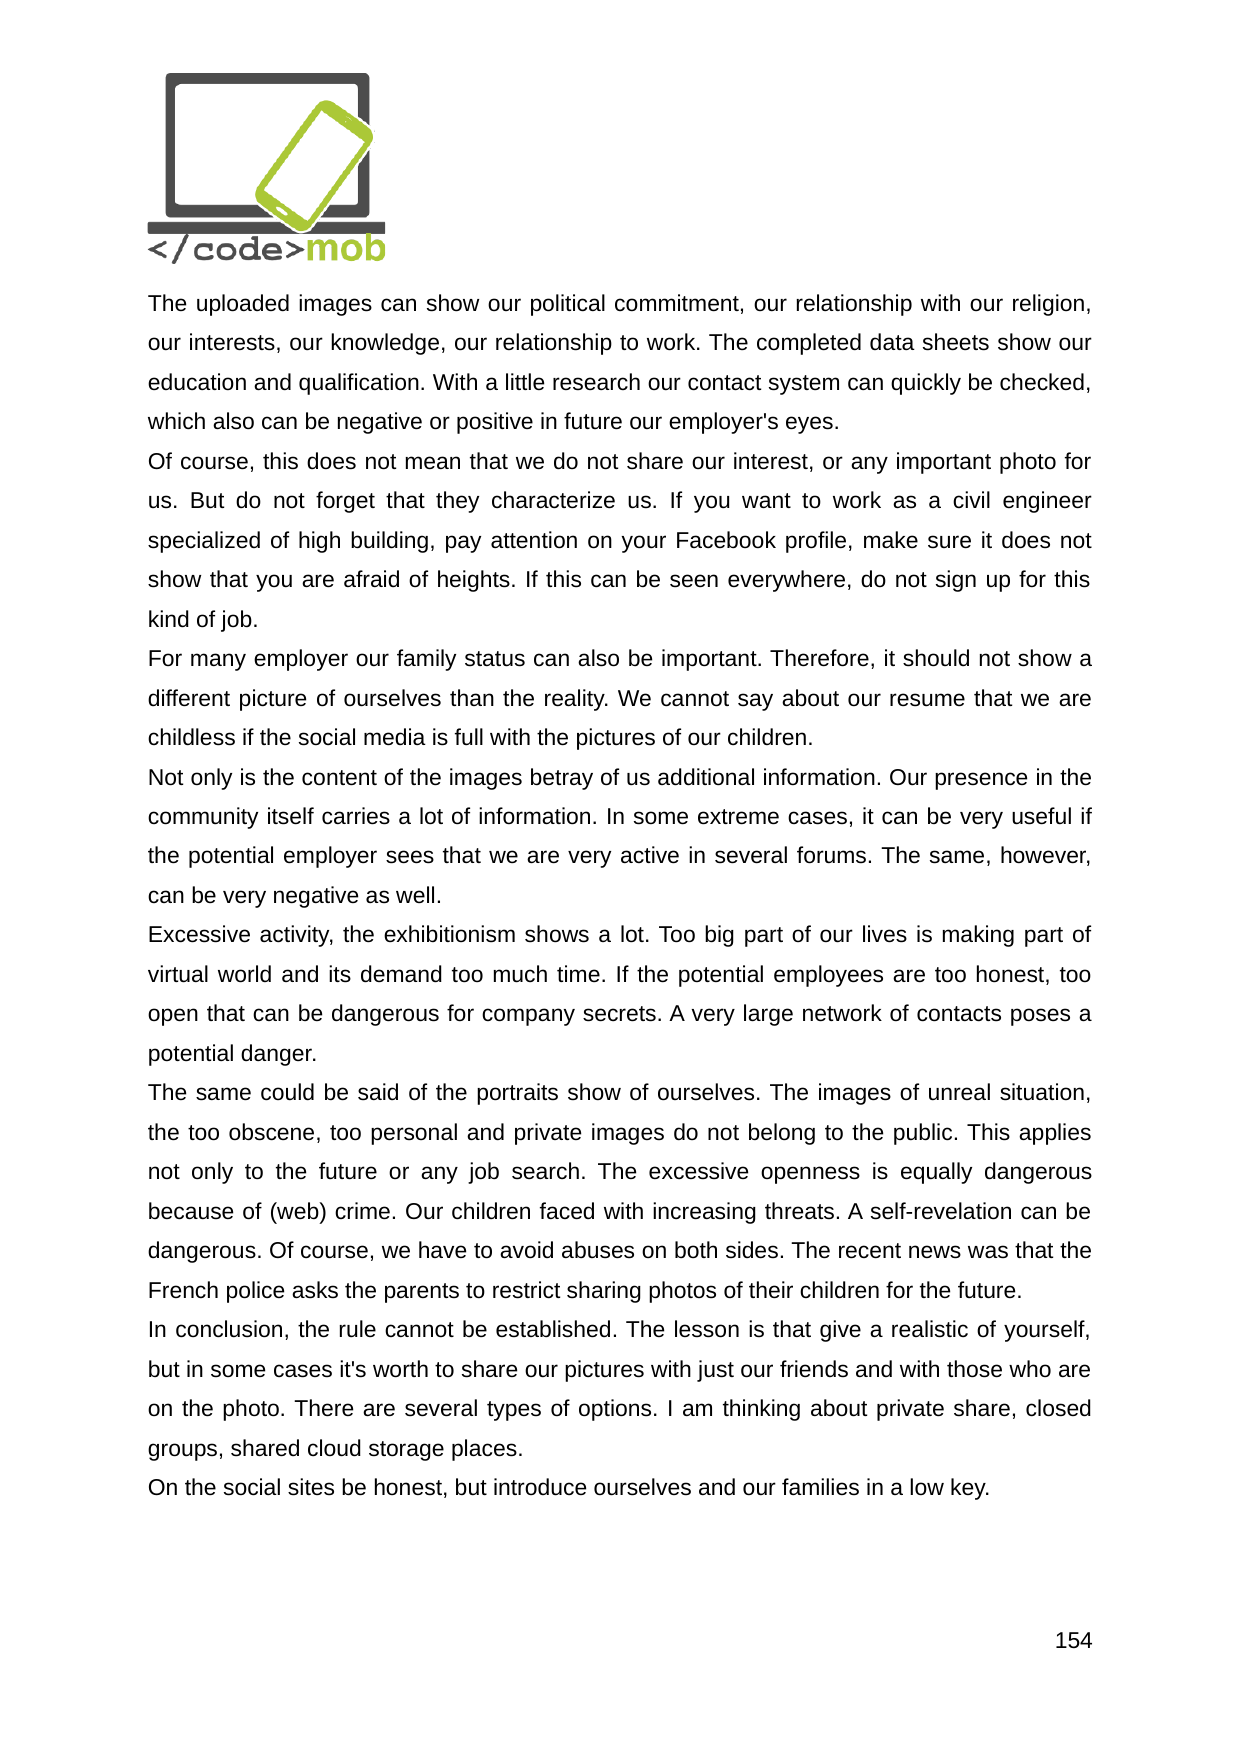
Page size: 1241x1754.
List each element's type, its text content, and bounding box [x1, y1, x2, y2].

text The uploaded images can show our political commitment, our relationship with our religion, our interests, our knowledge, our relationship to work. The completed data sheets show our education and qualification. With a little research our contact system can quickly be checked, which also can be negative or positive in future our employer's eyes. [148, 290, 1093, 434]
text On the social sites be honest, but introduce ourselves and our families in a low key. [148, 1474, 1093, 1500]
text Excessive activity, the exhibitionism shows a lot. Too big part of our lives is making part of virtual world and its demand too much time. If the potential employees are too honest, too open that can be dangerous for company secrets. A very large network of contacts poses a potential danger. [148, 921, 1093, 1066]
text In conclusion, the rule cannot be established. The lesson is that give a realistic of yourself, but in some cases it's worth to share our pictures with just our friends and with those who are on the photo. There are several types of options. I am thinking about private share, closed groups, shared cloud storage places. [148, 1316, 1093, 1461]
text Of course, this does not mean that we do not share our interest, or any important photo for us. But do not forget that they characterize us. If you want to work as a civil engineer specialized of high building, pay attention on your Facebook profile, make sure it does not show that you are afraid of heights. If this can be seen everywhere, do not sign up for this kind of job. [148, 448, 1093, 632]
text The same could be said of the portraits show of ourselves. The images of unreal situation, the too obscene, too personal and private images do not belong to the public. This applies not only to the future or any job search. The excessive openness is equally dangerous because of (web) crime. Our children faced with increasing threats. A self-revelation can be dangerous. Of course, we have to avoid abuses on both sides. The recent news was that the French police asks the parents to restrict sharing photos of their children for the future. [148, 1079, 1093, 1303]
picture [147, 73, 386, 264]
text For many employer our family status can also be important. Therefore, it should not show a different picture of ourselves than the reality. We cannot say about our resume that we are childless if the social media is full with the pictures of our children. [148, 645, 1093, 750]
text Not only is the content of the images betray of us additional information. Our presence in the community itself carries a lot of information. In some extreme cases, it can be very useful if the potential employer sees that we are very active in several forums. The same, however, can be very negative as well. [148, 763, 1093, 908]
